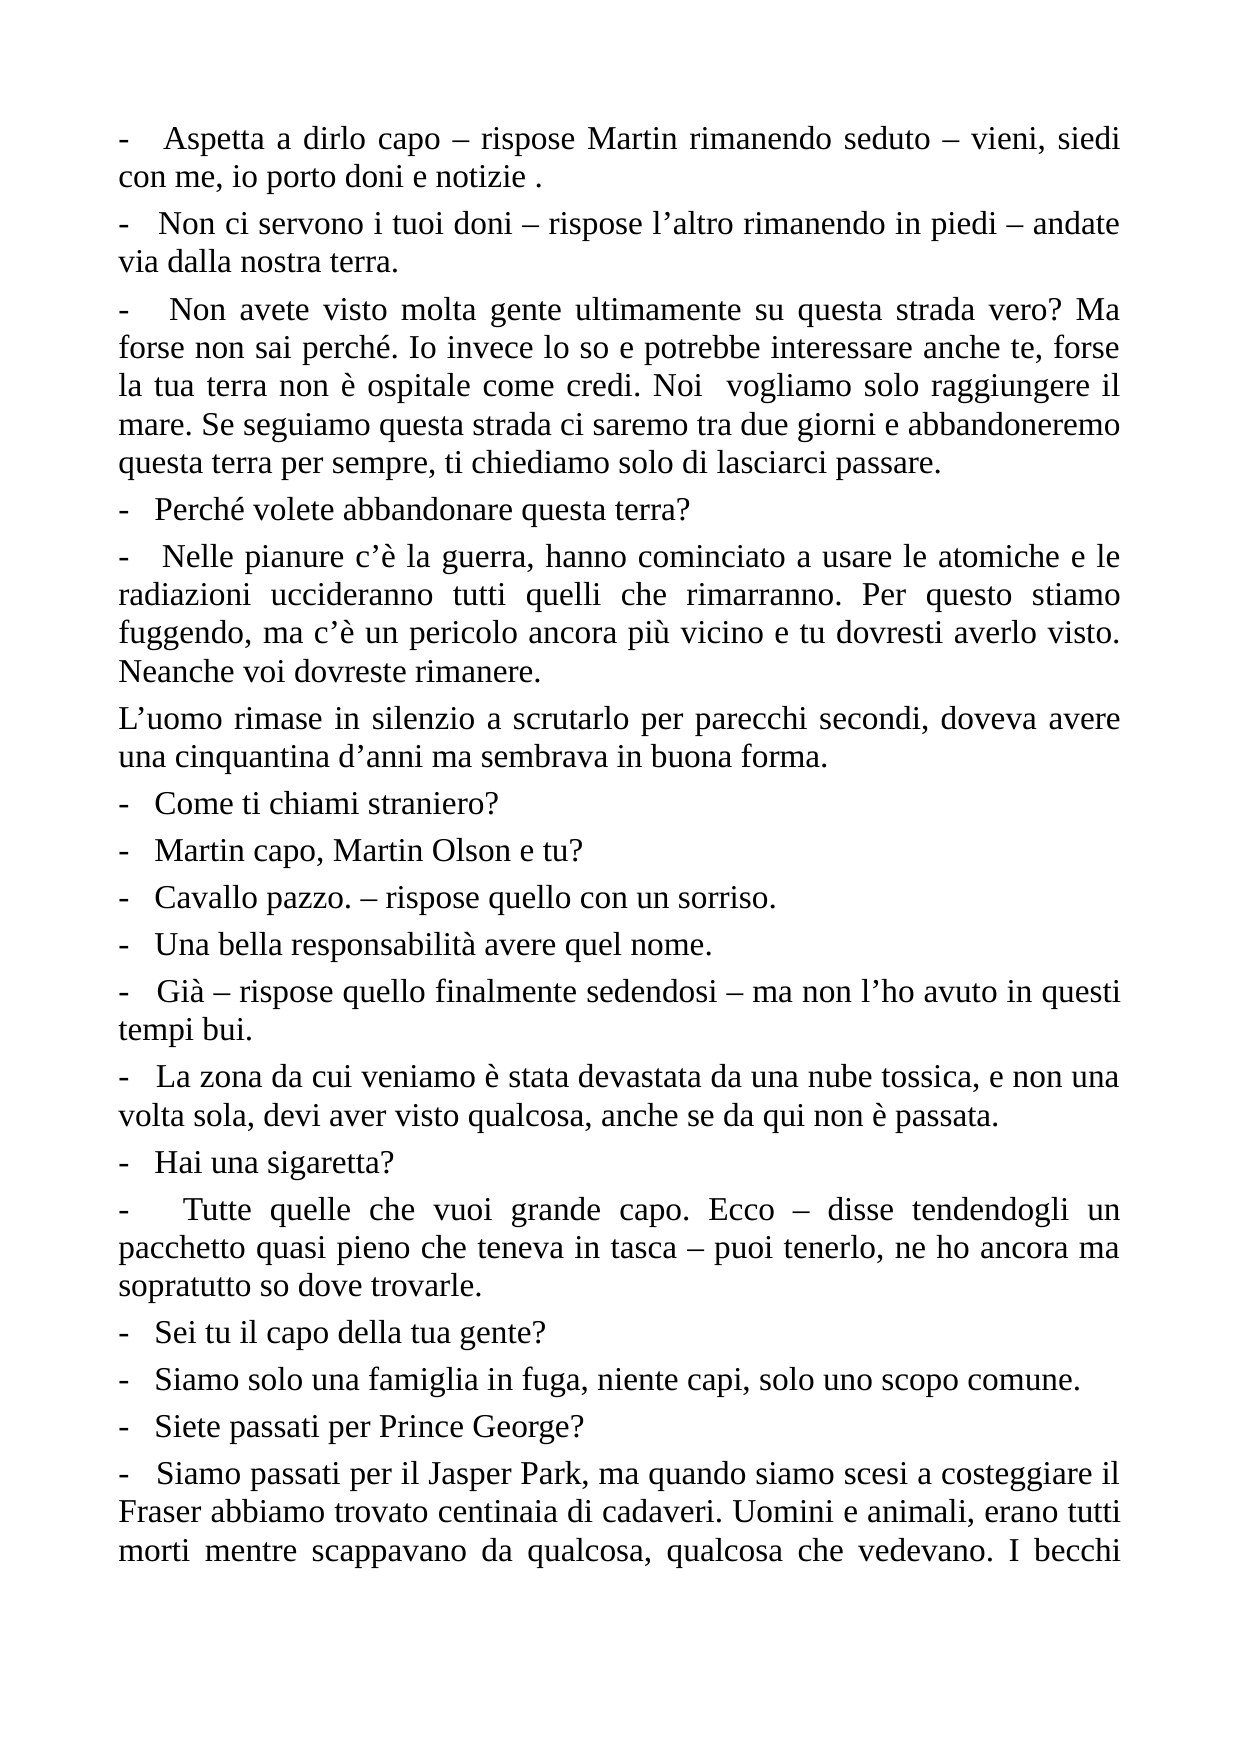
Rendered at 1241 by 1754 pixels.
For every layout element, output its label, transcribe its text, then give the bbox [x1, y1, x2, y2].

text - Già – rispose quello finalmente sedendosi – ma non l’ho avuto in questi tempi bui. [118, 971, 1122, 1048]
text - Hai una sigaretta? [118, 1142, 1122, 1180]
text - Non avete visto molta gente ultimamente su questa strada vero? Ma forse non sai perché. Io invece lo so e potrebbe interessare anche te, forse la tua terra non è ospitale come credi. Noi vogliamo solo raggiungere il mare. Se seguiamo questa strada ci saremo tra due giorni e abbandoneremo questa terra per sempre, ti chiediamo solo di lasciarci passare. [118, 289, 1122, 480]
text - Siete passati per Prince George? [118, 1406, 1122, 1445]
text - Martin capo, Martin Olson e tu? [118, 830, 1122, 869]
text - Sei tu il capo della tua gente? [118, 1312, 1122, 1351]
text - Non ci servono i tuoi doni – rispose l’altro rimanendo in piedi – andate via dalla nostra terra. [118, 203, 1122, 280]
text - Come ti chiami straniero? [118, 783, 1122, 822]
text - Cavallo pazzo. – rispose quello con un sorriso. [118, 877, 1122, 916]
text - Una bella responsabilità avere quel nome. [118, 924, 1122, 963]
text - Siamo solo una famiglia in fuga, niente capi, solo uno scopo comune. [118, 1359, 1122, 1398]
text - Nelle pianure c’è la guerra, hanno cominciato a usare le atomiche e le radiazioni uccideranno tutti quelli che rimarranno. Per questo stiamo fuggendo, ma c’è un pericolo ancora più vicino e tu dovresti averlo visto. Neanche voi dovreste rimanere. [118, 536, 1122, 689]
text - Aspetta a dirlo capo – rispose Martin rimanendo seduto – vieni, siedi con me, io porto doni e notizie . [118, 118, 1122, 195]
text - Perché volete abbandonare questa terra? [118, 489, 1122, 527]
text - Tutte quelle che vuoi grande capo. Ecco – disse tendendogli un pacchetto quasi pieno che teneva in tasca – puoi tenerlo, ne ho ancora ma sopratutto so dove trovarle. [118, 1189, 1122, 1304]
text - Siamo passati per il Jasper Park, ma quando siamo scesi a costeggiare il Fraser abbiamo trovato centinaia di cadaveri. Uomini e animali, erano tutti morti mentre scappavano da qualcosa, qualcosa che vedevano. I becchi [118, 1453, 1122, 1568]
text L’uomo rimase in silenzio a scrutarlo per parecchi secondi, doveva avere una cinquantina d’anni ma sembrava in buona forma. [118, 698, 1122, 775]
text - La zona da cui veniamo è stata devastata da una nube tossica, e non una volta sola, devi aver visto qualcosa, anche se da qui non è passata. [118, 1057, 1122, 1133]
